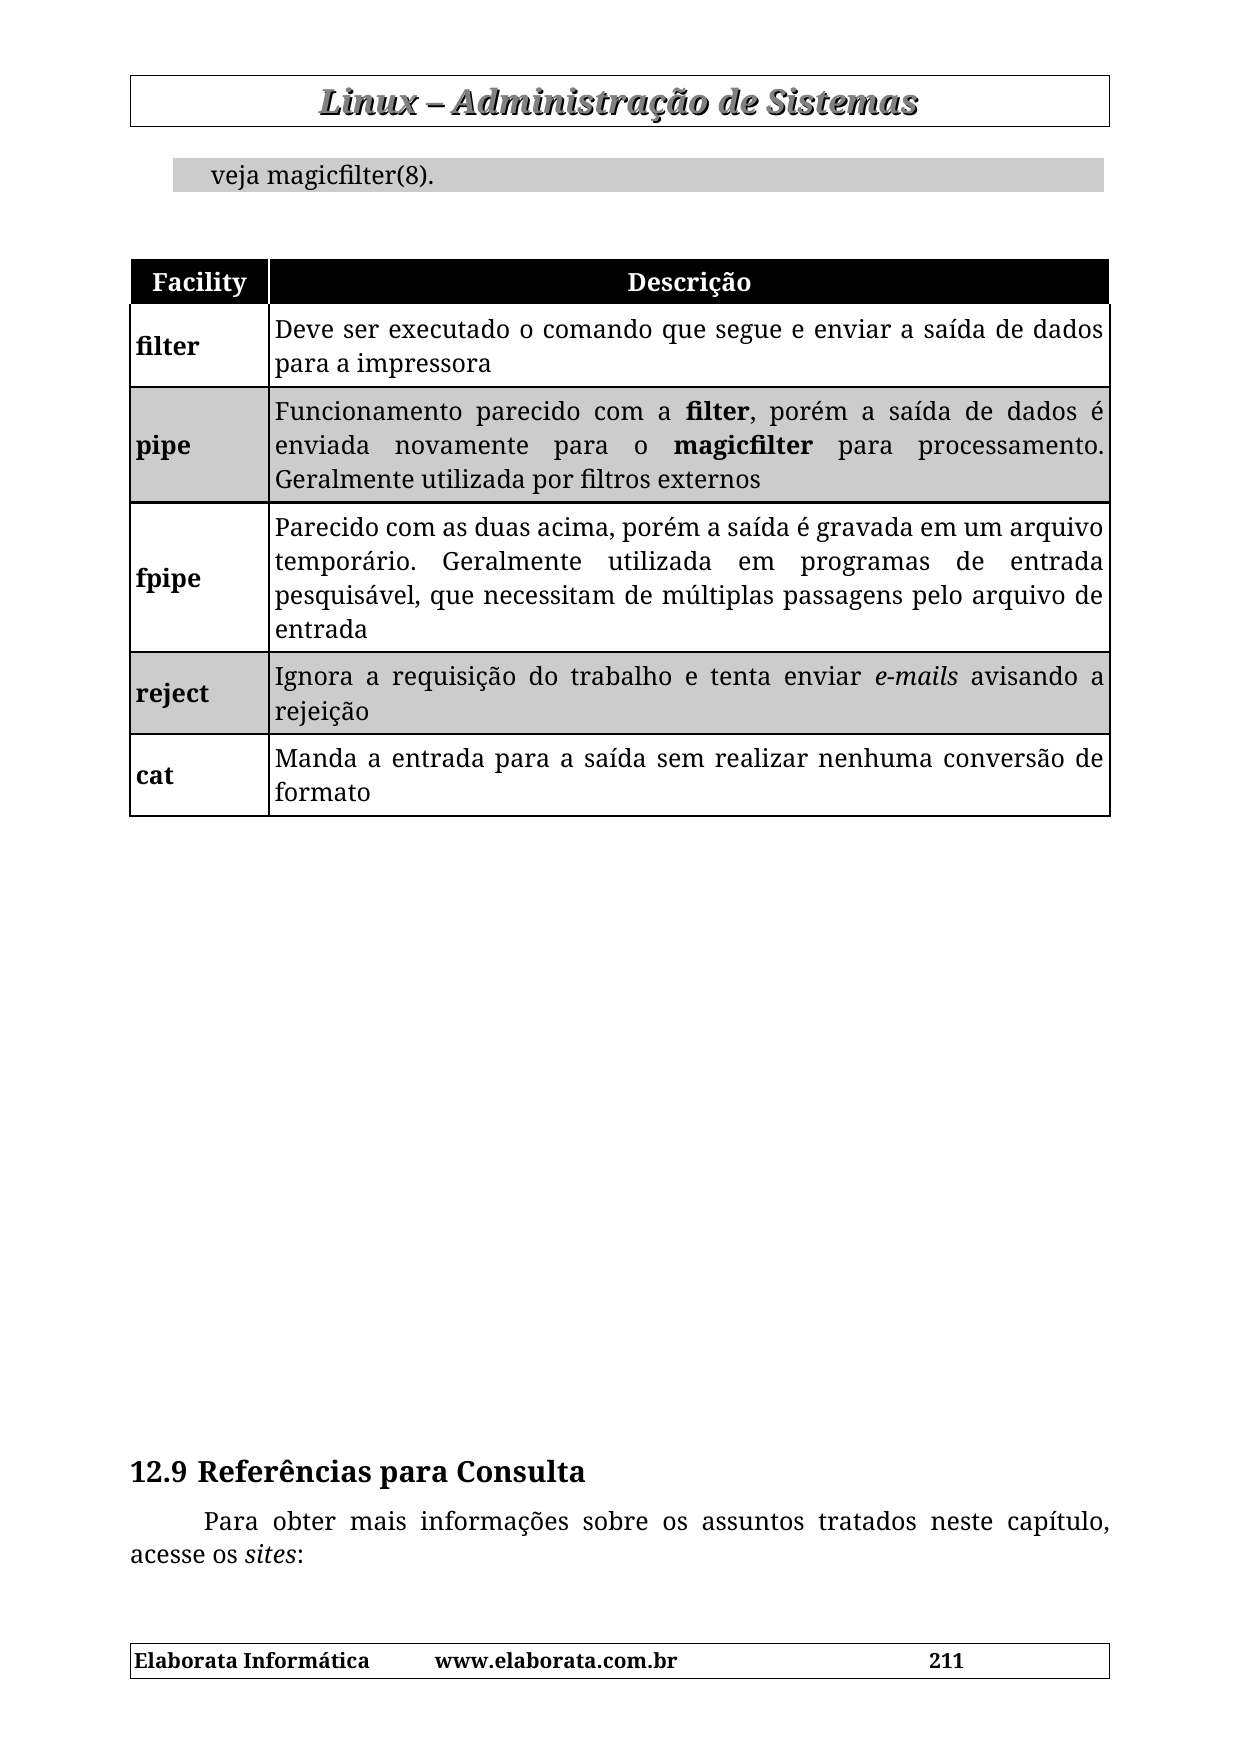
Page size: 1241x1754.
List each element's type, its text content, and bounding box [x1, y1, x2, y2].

table_header Descrição [270, 259, 1109, 304]
table_cell Funcionamento parecido com a filter, porém a saída de dados é enviada novamente para o magicfilter para processamento. Geralmente utilizada por filtros externos [270, 388, 1109, 501]
table_cell reject [131, 653, 268, 733]
table_header Facility [131, 259, 268, 304]
table_cell fpipe [131, 504, 268, 651]
table_cell veja magicfilter(8). [130, 152, 1110, 210]
subtitle Referências para Consulta [130, 1451, 1110, 1491]
table_cell filter [131, 306, 268, 386]
table_cell Ignora a requisição do trabalho e tenta enviar e-mails avisando a rejeição [270, 653, 1109, 733]
text Para obter mais informações sobre os assuntos tratados neste capítulo, acesse os sites: [130, 1503, 1110, 1571]
table_cell cat [131, 735, 268, 814]
table_cell pipe [131, 388, 268, 501]
table_cell Parecido com as duas acima, porém a saída é gravada em um arquivo temporário. Geralmente utilizada em programas de entrada pesquisável, que necessitam de múltiplas passagens pelo arquivo de entrada [270, 504, 1109, 651]
table_cell Manda a entrada para a saída sem realizar nenhuma conversão de formato [270, 735, 1109, 814]
table_cell Deve ser executado o comando que segue e enviar a saída de dados para a impressora [270, 306, 1109, 386]
